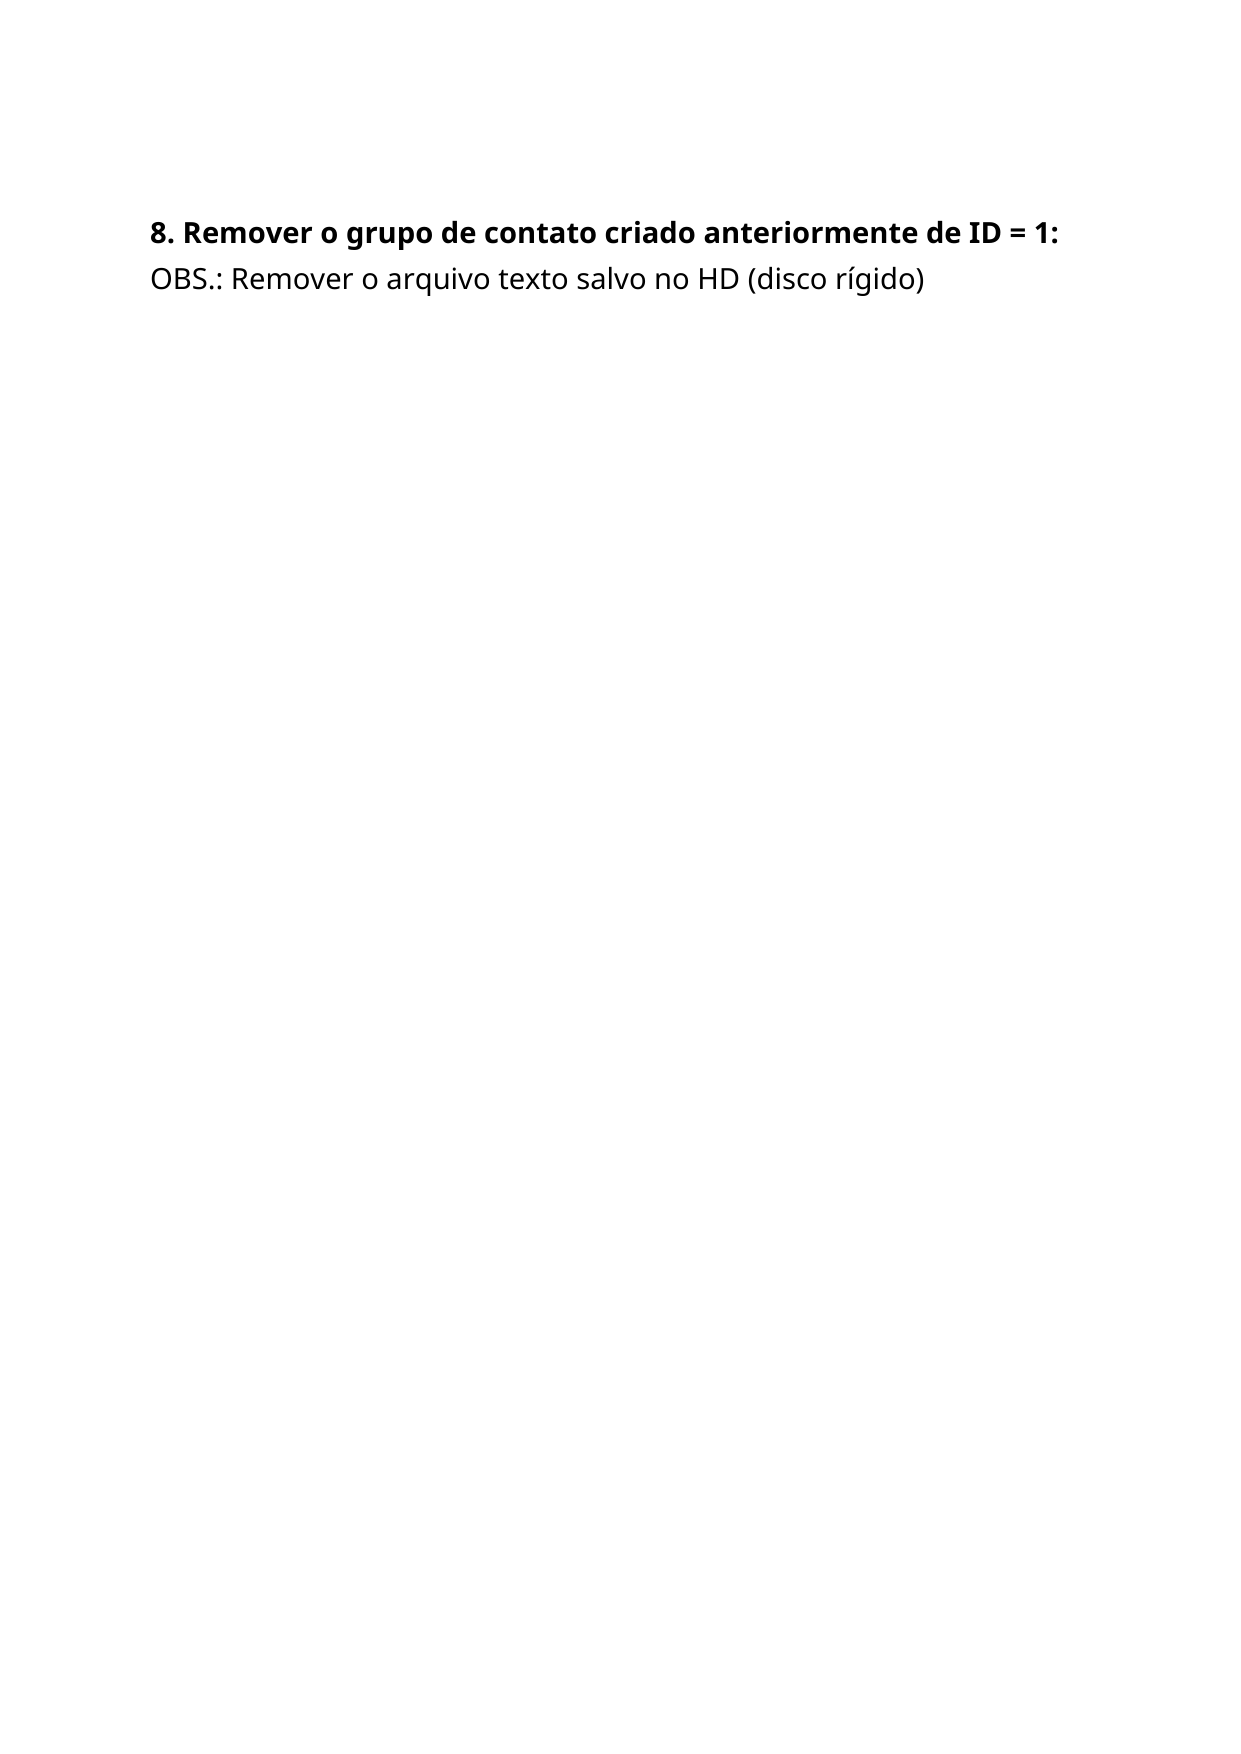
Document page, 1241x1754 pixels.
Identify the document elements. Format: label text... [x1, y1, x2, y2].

text 8. Remover o grupo de contato criado anteriormente de ID = 1: OBS.: Remover o arquivo texto salvo no HD (disco rígido) [150, 212, 1090, 298]
